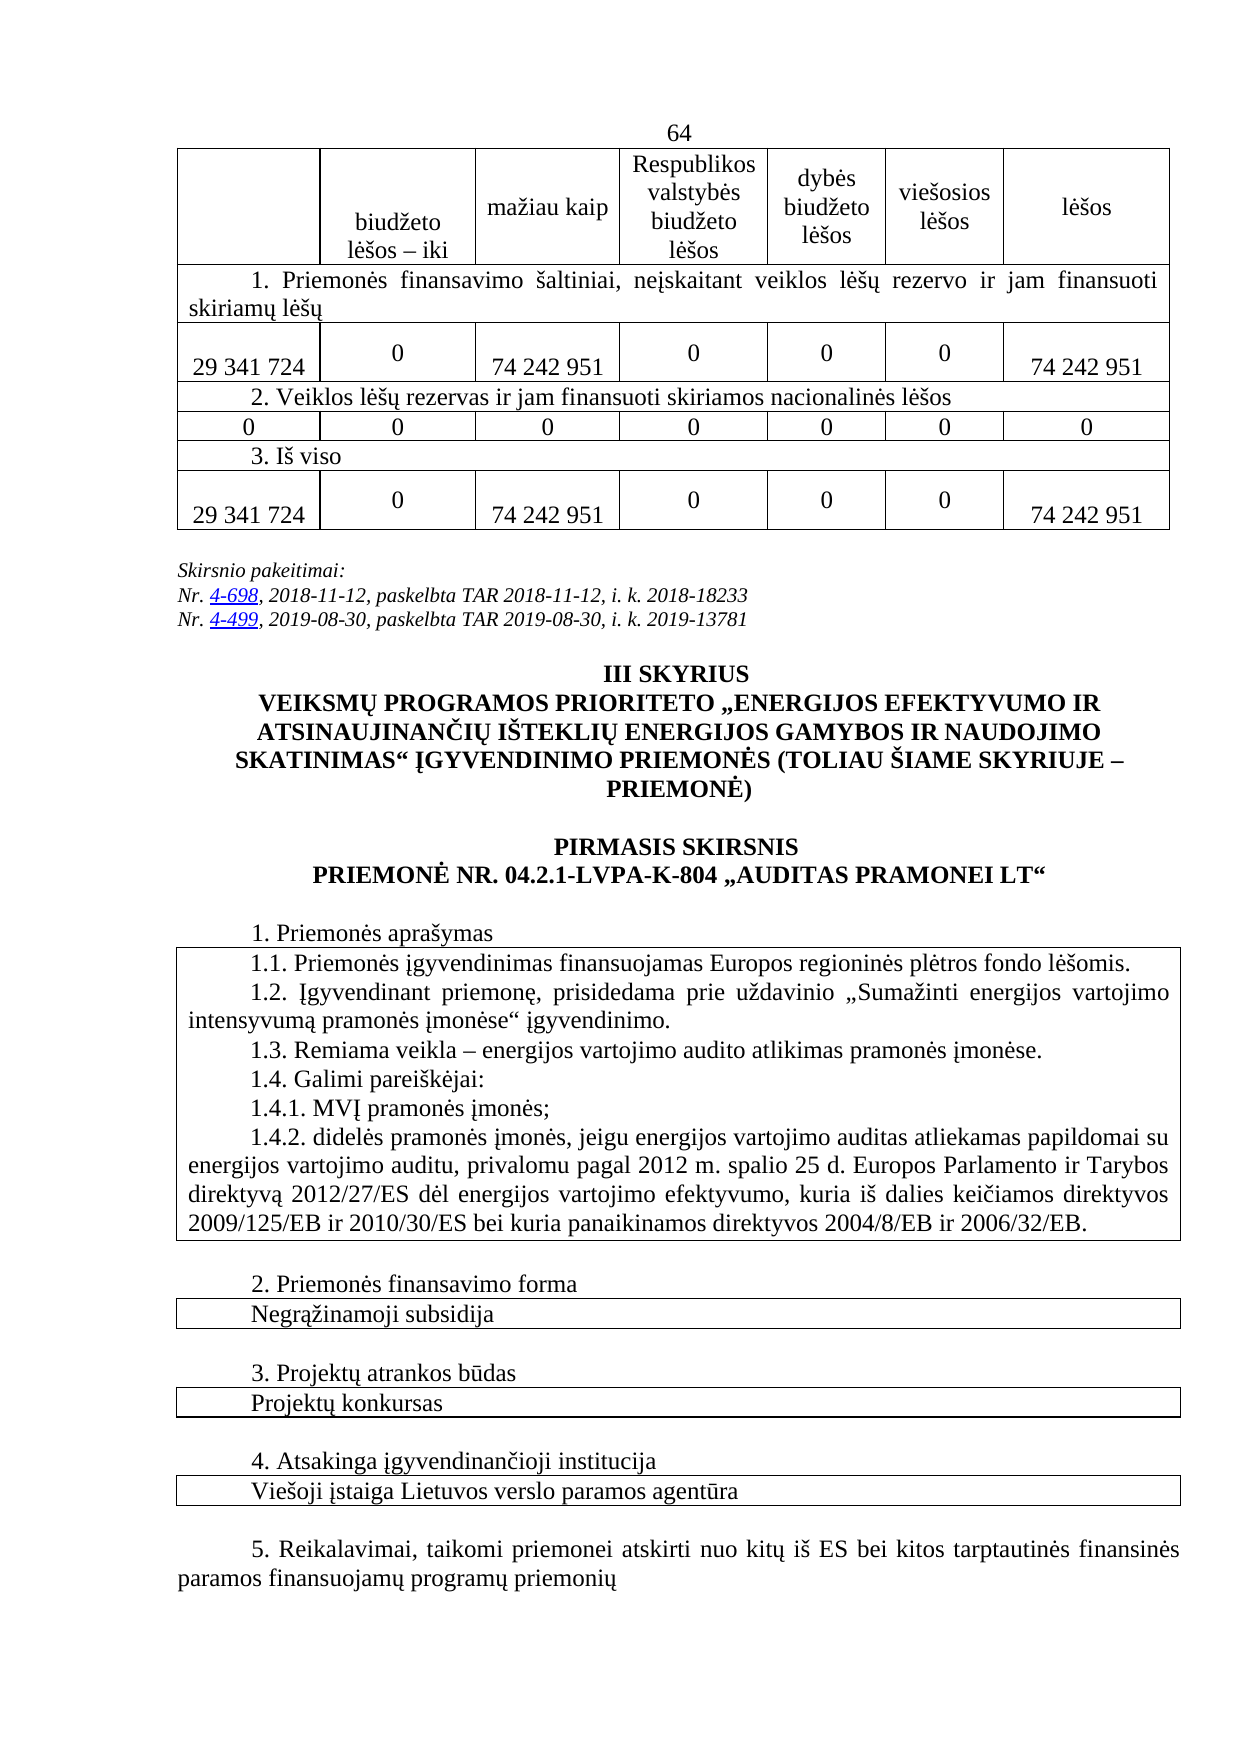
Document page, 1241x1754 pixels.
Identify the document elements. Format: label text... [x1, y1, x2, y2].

table_cell 0 [321, 412, 475, 440]
table_cell 0 [886, 412, 1003, 440]
table_cell 1.3. Remiama veikla – energijos vartojimo audito atlikimas pramonės įmonėse. [177, 1035, 1180, 1064]
table_cell 0 [620, 471, 767, 529]
table_cell 0 [886, 471, 1003, 529]
table_cell 0 [476, 412, 619, 440]
table_cell 0 [1004, 412, 1169, 440]
table_cell 29 341 724 [178, 471, 319, 529]
table_cell 29 341 724 [178, 323, 319, 381]
text VEIKSMŲ PROGRAMOS PRIORITETO „ENERGIJOS EFEKTYVUMO IR ATSINAUJINANČIŲ IŠTEKLIŲ ENERGIJOS GAMYBOS IR NAUDOJIMO SKATINIMAS“ ĮGYVENDINIMO PRIEMONĖS (TOLIAU ŠIAME SKYRIUJE – PRIEMONĖ) [177, 688, 1181, 803]
table_cell 74 242 951 [476, 471, 619, 529]
text PIRMASIS SKIRSNIS [177, 832, 1181, 861]
text 2. Priemonės finansavimo forma [251, 1269, 1181, 1298]
text 4. Atsakinga įgyvendinančioji institucija [177, 1446, 1181, 1475]
table_header 1.1. Priemonės įgyvendinimas finansuojamas Europos regioninės plėtros fondo lėšomis. [177, 948, 1180, 977]
text Nr. 4-698, 2018-11-12, paskelbta TAR 2018-11-12, i. k. 2018-18233 [177, 582, 1181, 607]
table_cell 2. Veiklos lėšų rezervas ir jam finansuoti skiriamos nacionalinės lėšos [178, 382, 1169, 411]
text 1. Priemonės aprašymas [244, 918, 1181, 947]
table_cell viešosios lėšos [886, 149, 1003, 264]
table_cell dybės biudžeto lėšos [768, 149, 885, 264]
table_cell mažiau kaip [476, 149, 619, 264]
table_cell 74 242 951 [1004, 323, 1169, 381]
table_cell 0 [321, 323, 475, 381]
text Nr. 4-499, 2019-08-30, paskelbta TAR 2019-08-30, i. k. 2019-13781 [177, 607, 1181, 631]
text III SKYRIUS [177, 659, 1181, 688]
table_cell 3. Iš viso [178, 441, 1169, 470]
table_cell 0 [768, 412, 885, 440]
table_cell Respublikos valstybės biudžeto lėšos [620, 149, 767, 264]
table_cell 0 [178, 412, 319, 440]
text 3. Projektų atrankos būdas [177, 1358, 1181, 1387]
text Skirsnio pakeitimai: [177, 558, 1181, 582]
table_cell 0 [768, 323, 885, 381]
table_cell 74 242 951 [476, 323, 619, 381]
table_cell 0 [886, 323, 1003, 381]
table_cell 74 242 951 [1004, 471, 1169, 529]
table_header Negrąžinamoji subsidija [177, 1299, 1180, 1328]
table_header Viešoji įstaiga Lietuvos verslo paramos agentūra [177, 1476, 1180, 1505]
table_cell lėšos [1004, 149, 1169, 264]
table_cell 1.4. Galimi pareiškėjai: 1.4.1. MVĮ pramonės įmonės; 1.4.2. didelės pramonės įmonės, jeigu energijos vartojimo auditas atliekamas papildomai su energijos vartojimo auditu, privalomu pagal 2012 m. spalio 25 d. Europos Parlamento ir Tarybos direktyvą 2012/27/ES dėl energijos vartojimo efektyvumo, kuria iš dalies keičiamos direktyvos 2009/125/EB ir 2010/30/ES bei kuria panaikinamos direktyvos 2004/8/EB ir 2006/32/EB. [177, 1064, 1180, 1240]
text PRIEMONĖ NR. 04.2.1-LVPA-K-804 „AUDITAS PRAMONEI LT“ [177, 861, 1181, 889]
table_header Projektų konkursas [177, 1388, 1180, 1416]
table_cell 0 [620, 412, 767, 440]
text 5. Reikalavimai, taikomi priemonei atskirti nuo kitų iš ES bei kitos tarptautinės finansinės paramos finansuojamų programų priemonių [177, 1534, 1181, 1592]
table_cell biudžeto lėšos – iki [321, 149, 475, 264]
table_cell 0 [321, 471, 475, 529]
table_cell 0 [768, 471, 885, 529]
table_cell 1. Priemonės finansavimo šaltiniai, neįskaitant veiklos lėšų rezervo ir jam finansuoti skiriamų lėšų [178, 265, 1169, 322]
table_cell 0 [620, 323, 767, 381]
table_cell 1.2. Įgyvendinant priemonę, prisidedama prie uždavinio „Sumažinti energijos vartojimo intensyvumą pramonės įmonėse“ įgyvendinimo. [177, 977, 1180, 1035]
table_cell [178, 149, 319, 264]
